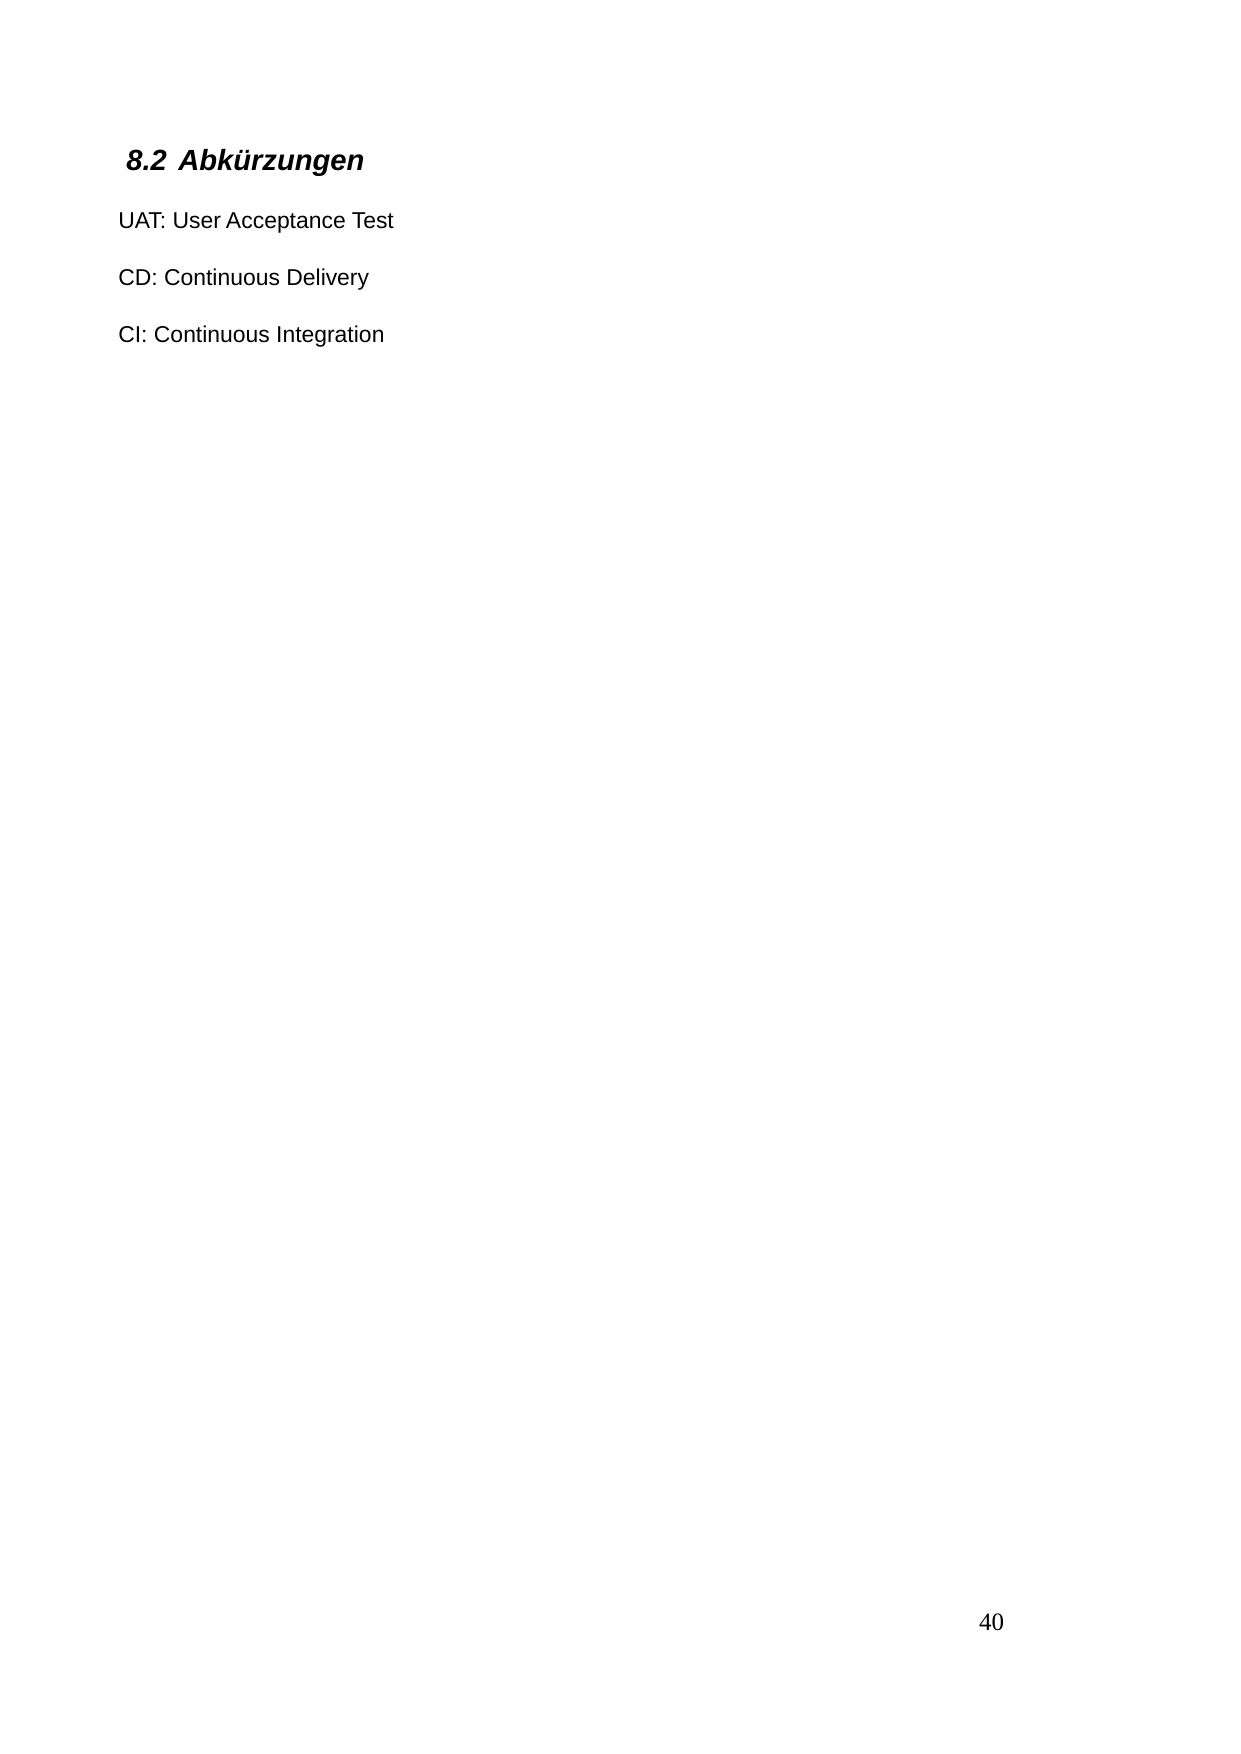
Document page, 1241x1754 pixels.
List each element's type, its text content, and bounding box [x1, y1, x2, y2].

text UAT: User Acceptance Test [118, 207, 1004, 233]
text CD: Continuous Delivery [118, 264, 1004, 290]
text CI: Continuous Integration [118, 321, 1004, 348]
subtitle Abkürzungen [118, 143, 1004, 177]
